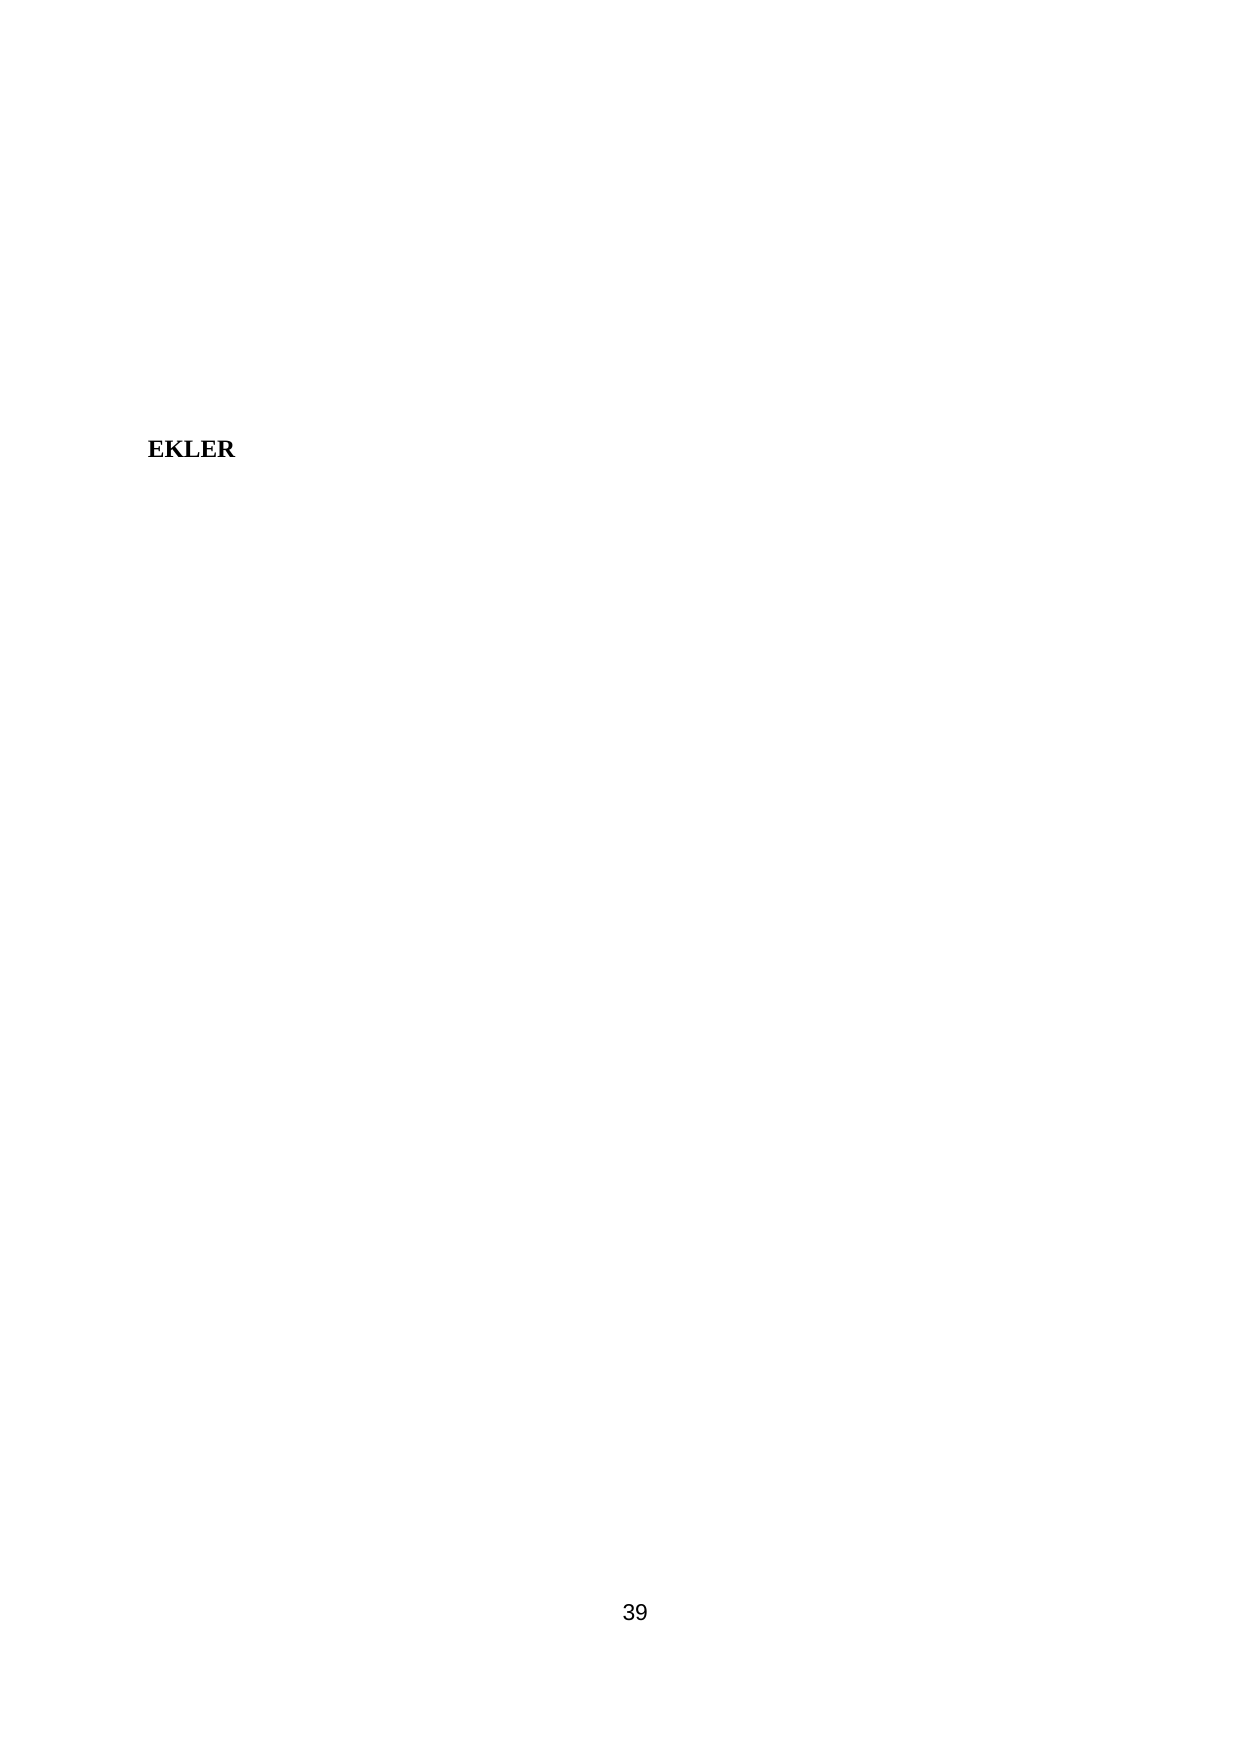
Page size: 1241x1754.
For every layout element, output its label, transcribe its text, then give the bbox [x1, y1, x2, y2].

text EKLER [148, 434, 1122, 463]
